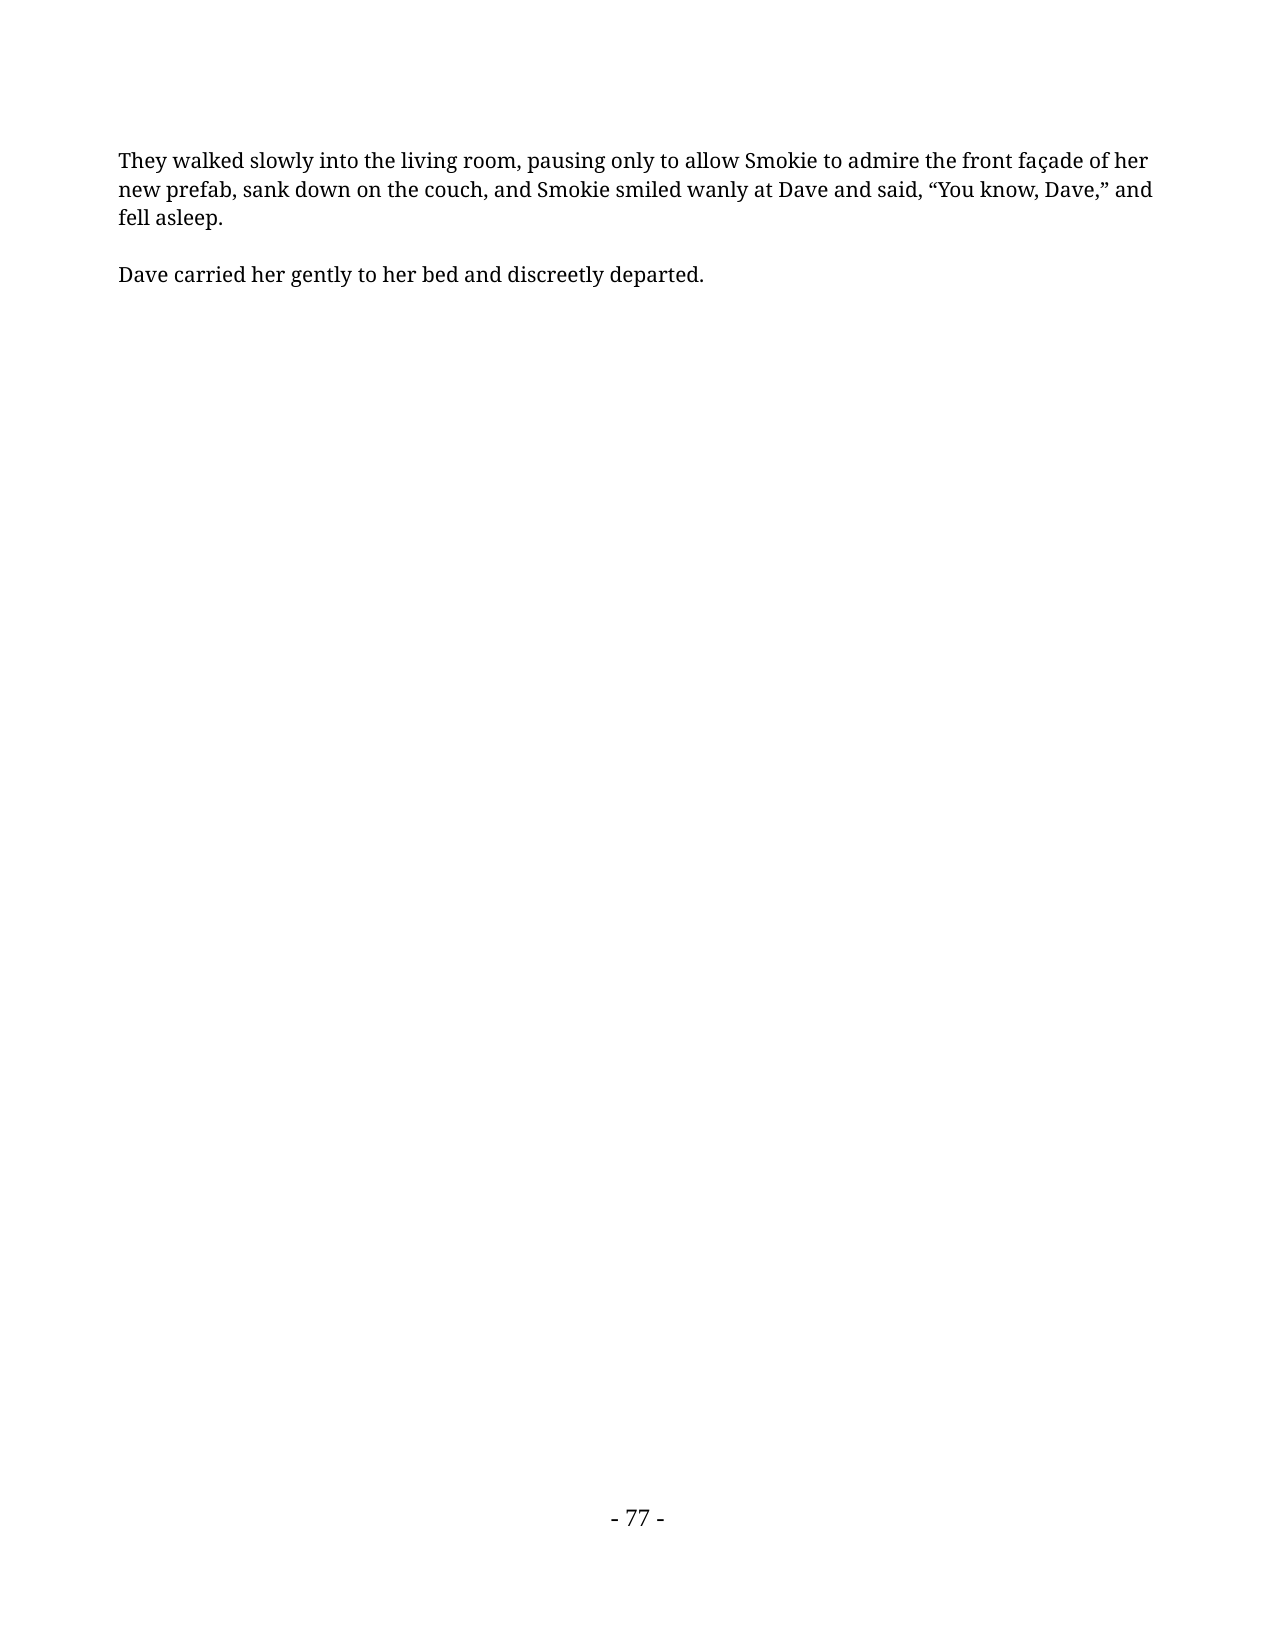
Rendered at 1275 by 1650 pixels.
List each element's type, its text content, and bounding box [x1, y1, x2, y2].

text They walked slowly into the living room, pausing only to allow Smokie to admire the front façade of her new prefab, sank down on the couch, and Smokie smiled wanly at Dave and said, “You know, Dave,” and fell asleep. [118, 147, 1157, 232]
text Dave carried her gently to her bed and discreetly departed. [118, 260, 1157, 289]
